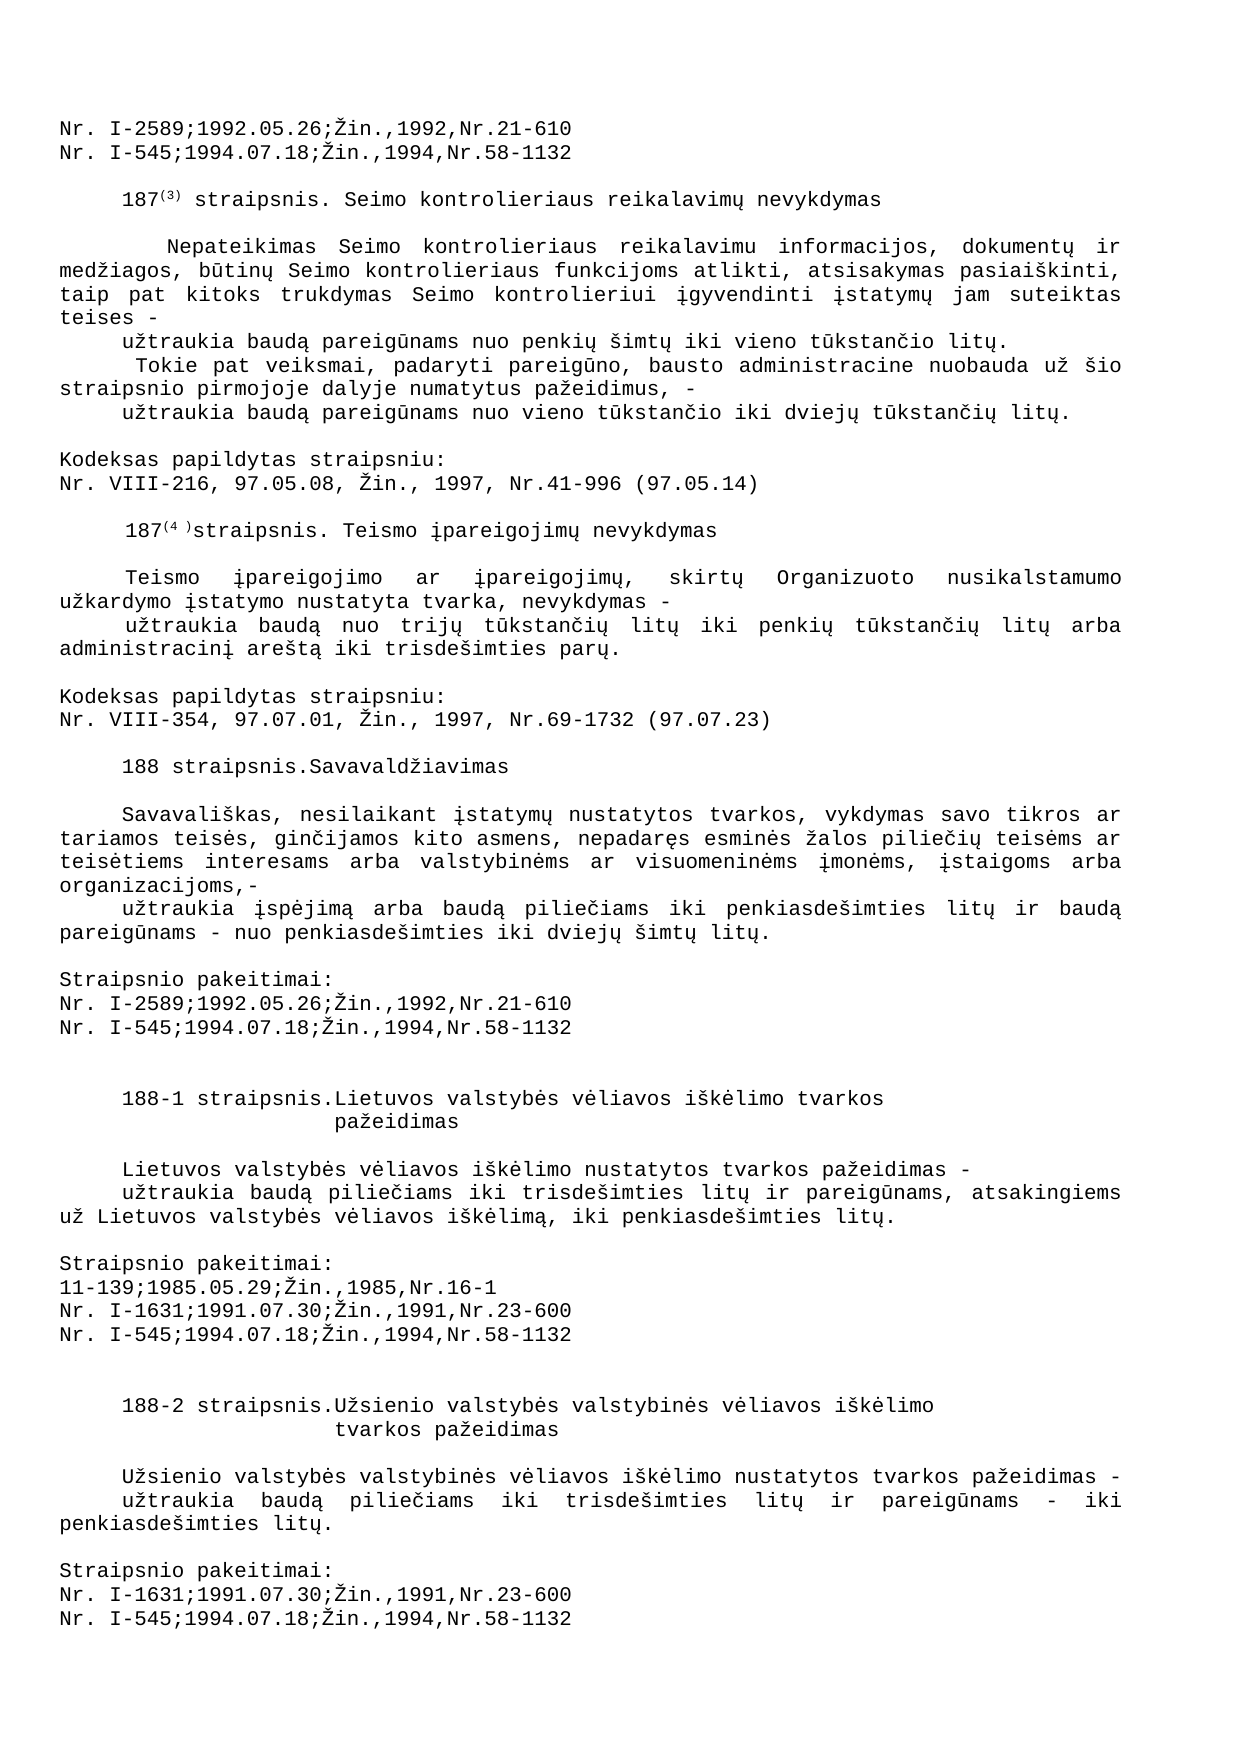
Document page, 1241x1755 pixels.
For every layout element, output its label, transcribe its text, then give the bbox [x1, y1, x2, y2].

text Užsienio valstybės valstybinės vėliavos iškėlimo nustatytos tvarkos pažeidimas - [59, 1466, 1122, 1489]
text Nr. I-545;1994.07.18;Žin.,1994,Nr.58-1132 [59, 1608, 1122, 1631]
text Nr. VIII-354, 97.07.01, Žin., 1997, Nr.69-1732 (97.07.23) [59, 709, 1122, 733]
text užtraukia baudą pareigūnams nuo penkių šimtų iki vieno tūkstančio litų. [59, 331, 1122, 354]
text Straipsnio pakeitimai: [59, 1253, 1122, 1277]
text Straipsnio pakeitimai: [59, 969, 1122, 993]
text 188-2 straipsnis.Užsienio valstybės valstybinės vėliavos iškėlimo [59, 1395, 1122, 1419]
text Kodeksas papildytas straipsniu: [59, 449, 1122, 473]
text Nr. I-545;1994.07.18;Žin.,1994,Nr.58-1132 [59, 142, 1122, 165]
text užtraukia įspėjimą arba baudą piliečiams iki penkiasdešimties litų ir baudą pareigūnams - nuo penkiasdešimties iki dviejų šimtų litų. [59, 898, 1122, 946]
text Nr. I-545;1994.07.18;Žin.,1994,Nr.58-1132 [59, 1017, 1122, 1040]
text Nr. I-2589;1992.05.26;Žin.,1992,Nr.21-610 [59, 993, 1122, 1017]
text užtraukia baudą pareigūnams nuo vieno tūkstančio iki dviejų tūkstančių litų. [59, 402, 1122, 426]
text Lietuvos valstybės vėliavos iškėlimo nustatytos tvarkos pažeidimas - [59, 1158, 1122, 1182]
text užtraukia baudą piliečiams iki trisdešimties litų ir pareigūnams, atsakingiems už Lietuvos valstybės vėliavos iškėlimą, iki penkiasdešimties litų. [59, 1182, 1122, 1229]
text Nr. VIII-216, 97.05.08, Žin., 1997, Nr.41-996 (97.05.14) [59, 473, 1122, 496]
text užtraukia baudą nuo trijų tūkstančių litų iki penkių tūkstančių litų arba administracinį areštą iki trisdešimties parų. [59, 615, 1122, 662]
text Nr. I-1631;1991.07.30;Žin.,1991,Nr.23-600 [59, 1584, 1122, 1608]
text tvarkos pažeidimas [59, 1419, 1122, 1442]
text Teismo įpareigojimo ar įpareigojimų, skirtų Organizuoto nusikalstamumo užkardymo įstatymo nustatyta tvarka, nevykdymas - [59, 567, 1122, 615]
text Straipsnio pakeitimai: [59, 1561, 1122, 1584]
text 188 straipsnis.Savavaldžiavimas [59, 757, 1122, 780]
text 11-139;1985.05.29;Žin.,1985,Nr.16-1 [59, 1277, 1122, 1300]
text 187(4 )straipsnis. Teismo įpareigojimų nevykdymas [59, 520, 1122, 544]
text Nr. I-2589;1992.05.26;Žin.,1992,Nr.21-610 [59, 118, 1122, 142]
text Kodeksas papildytas straipsniu: [59, 686, 1122, 709]
text Nr. I-545;1994.07.18;Žin.,1994,Nr.58-1132 [59, 1324, 1122, 1348]
text Nr. I-1631;1991.07.30;Žin.,1991,Nr.23-600 [59, 1300, 1122, 1324]
text 187(3) straipsnis. Seimo kontrolieriaus reikalavimų nevykdymas [59, 189, 1122, 213]
text Tokie pat veiksmai, padaryti pareigūno, bausto administracine nuobauda už šio straipsnio pirmojoje dalyje numatytus pažeidimus, - [59, 354, 1122, 402]
text Savavališkas, nesilaikant įstatymų nustatytos tvarkos, vykdymas savo tikros ar tariamos teisės, ginčijamos kito asmens, nepadaręs esminės žalos piliečių teisėms ar teisėtiems interesams arba valstybinėms ar visuomeninėms įmonėms, įstaigoms arba organizacijoms,- [59, 804, 1122, 898]
text Nepateikimas Seimo kontrolieriaus reikalavimu informacijos, dokumentų ir medžiagos, būtinų Seimo kontrolieriaus funkcijoms atlikti, atsisakymas pasiaiškinti, taip pat kitoks trukdymas Seimo kontrolieriui įgyvendinti įstatymų jam suteiktas teises - [59, 236, 1122, 331]
text pažeidimas [59, 1111, 1122, 1135]
text 188-1 straipsnis.Lietuvos valstybės vėliavos iškėlimo tvarkos [59, 1088, 1122, 1111]
text užtraukia baudą piliečiams iki trisdešimties litų ir pareigūnams - iki penkiasdešimties litų. [59, 1489, 1122, 1537]
